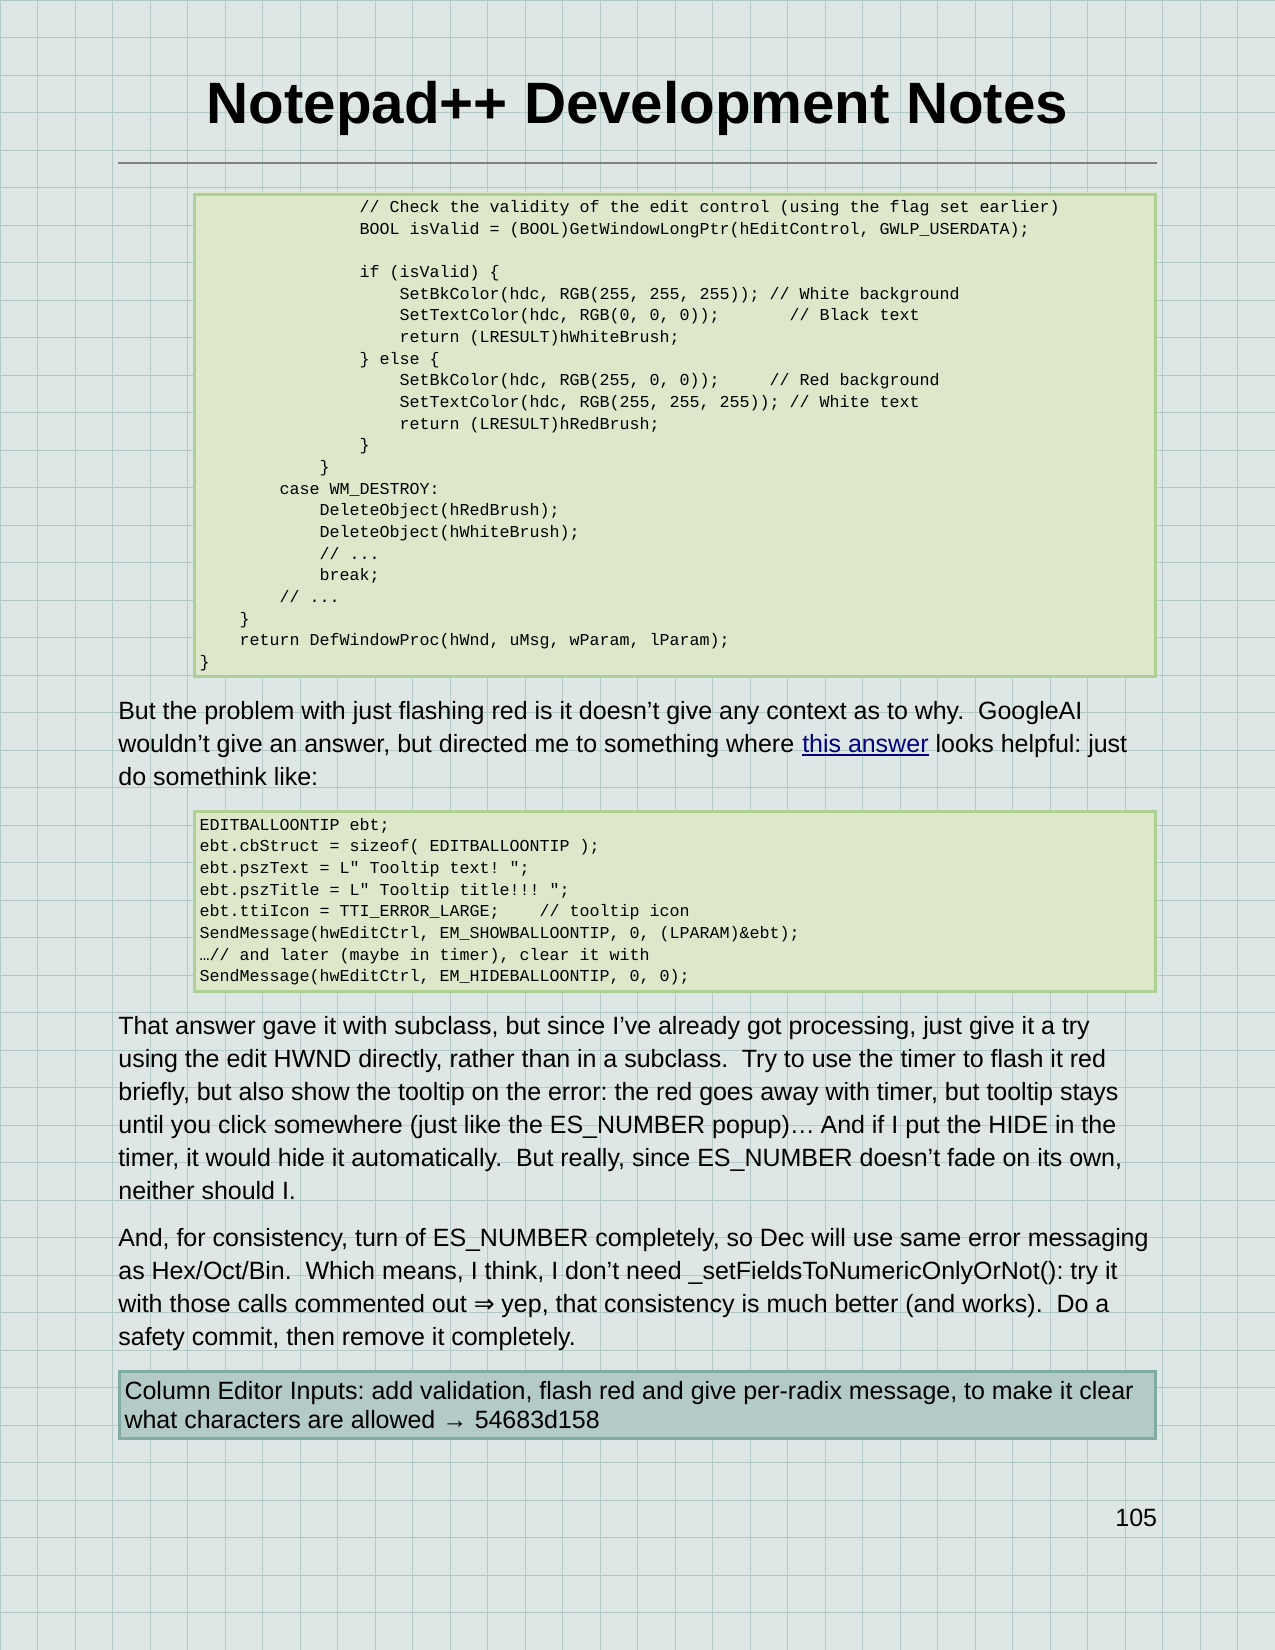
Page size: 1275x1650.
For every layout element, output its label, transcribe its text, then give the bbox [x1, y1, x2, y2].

text } [196, 431, 1154, 452]
text SetTextColor(hdc, RGB(0, 0, 0)); // Black text [196, 301, 1154, 322]
text SetBkColor(hdc, RGB(255, 255, 255)); // White background [196, 279, 1154, 301]
text ebt.cbStruct = sizeof( EDITBALLOONTIP ); [196, 832, 1154, 853]
text That answer gave it with subclass, but since I’ve already got processing, just give it a try using the edit HWND directly, rather than in a subclass. Try to use the timer to flash it red briefly, but also show the tooltip on the error: the red goes away with timer, but tooltip stays until you click somewhere (just like the ES_NUMBER popup)… And if I put the HIDE in the timer, it would hide it automatically. But really, since ES_NUMBER doesn’t fade on its own, neither should I. [118, 1011, 1157, 1204]
text SendMessage(hwEditCtrl, EM_HIDEBALLOONTIP, 0, 0); [196, 962, 1154, 990]
text } [196, 647, 1154, 675]
text // ... [196, 539, 1154, 561]
text SetBkColor(hdc, RGB(255, 0, 0)); // Red background [196, 366, 1154, 387]
text DeleteObject(hWhiteBrush); [196, 517, 1154, 539]
text ebt.ttiIcon = TTI_ERROR_LARGE; // tooltip icon [196, 897, 1154, 918]
text But the problem with just flashing red is it doesn’t give any context as to why. GoogleAI wouldn’t give an answer, but directed me to something where this answer looks helpful: just do somethink like: [118, 696, 1157, 791]
text // ... [196, 582, 1154, 604]
text case WM_DESTROY: [196, 474, 1154, 496]
text return DefWindowProc(hWnd, uMsg, wParam, lParam); [196, 626, 1154, 647]
text And, for consistency, turn of ES_NUMBER completely, so Dec will use same error messaging as Hex/Oct/Bin. Which means, I think, I don’t need _setFieldsToNumericOnlyOrNot(): try it with those calls commented out ⇒ yep, that consistency is much better (and works). Do a safety commit, then remove it completely. [118, 1223, 1157, 1351]
text return (LRESULT)hRedBrush; [196, 409, 1154, 431]
text SetTextColor(hdc, RGB(255, 255, 255)); // White text [196, 387, 1154, 409]
text Column Editor Inputs: add validation, flash red and give per-radix message, to make it clear what characters are allowed → 54683d158 [121, 1373, 1154, 1437]
text if (isValid) { [196, 257, 1154, 279]
text } [196, 452, 1154, 474]
text } else { [196, 344, 1154, 366]
text return (LRESULT)hWhiteBrush; [196, 322, 1154, 344]
text ebt.pszTitle = L" Tooltip title!!! "; [196, 875, 1154, 897]
text SendMessage(hwEditCtrl, EM_SHOWBALLOONTIP, 0, (LPARAM)&ebt); [196, 918, 1154, 940]
text } [196, 604, 1154, 626]
text …// and later (maybe in timer), clear it with [196, 940, 1154, 962]
text EDITBALLOONTIP ebt; [196, 813, 1154, 832]
text break; [196, 561, 1154, 582]
text DeleteObject(hRedBrush); [196, 496, 1154, 517]
text // Check the validity of the edit control (using the flag set earlier) [196, 196, 1154, 214]
text ebt.pszText = L" Tooltip text! "; [196, 853, 1154, 875]
text BOOL isValid = (BOOL)GetWindowLongPtr(hEditControl, GWLP_USERDATA); [196, 214, 1154, 236]
